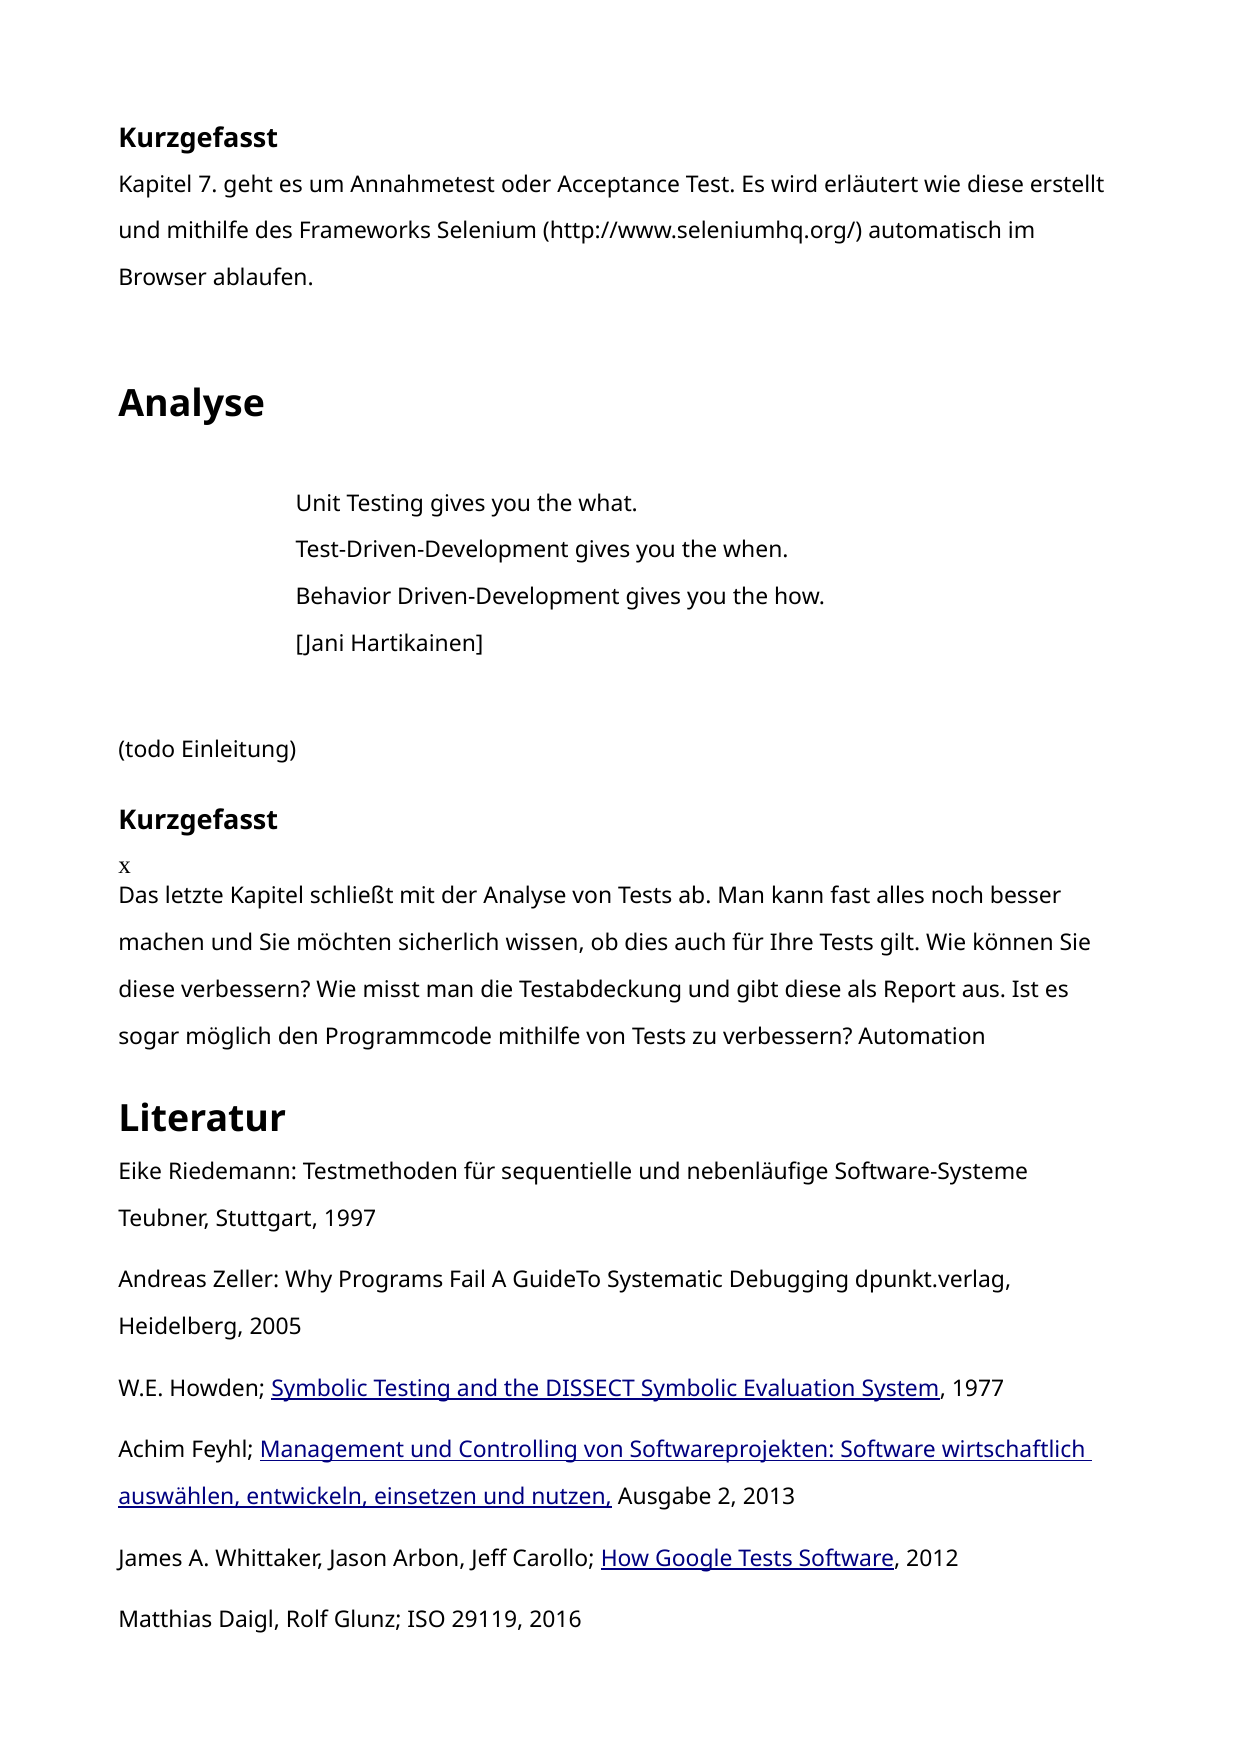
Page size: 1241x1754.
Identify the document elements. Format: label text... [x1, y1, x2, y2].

text W.E. Howden; Symbolic Testing and the DISSECT Symbolic Evaluation System, 1977 [118, 1372, 1122, 1403]
subtitle Analyse [118, 376, 1122, 427]
text Matthias Daigl, Rolf Glunz; ISO 29119, 2016 [118, 1603, 1122, 1634]
text Das letzte Kapitel schließt mit der Analyse von Tests ab. Man kann fast alles noch besser machen und Sie möchten sicherlich wissen, ob dies auch für Ihre Tests gilt. Wie können Sie diese verbessern? Wie misst man die Testabdeckung und gibt diese als Report aus. Ist es sogar möglich den Programmcode mithilfe von Tests zu verbessern? Automation [118, 879, 1122, 1051]
subtitle Kurzgefasst [118, 801, 1122, 838]
subtitle Kurzgefasst [118, 118, 1122, 155]
text Kapitel 7. geht es um Annahmetest oder Acceptance Test. Es wird erläutert wie diese erstellt und mithilfe des Frameworks Selenium (http://www.seleniumhq.org/) automatisch im Browser ablaufen. [118, 167, 1122, 292]
text Andreas Zeller: Why Programs Fail A GuideTo Systematic Debugging dpunkt.verlag, Heidelberg, 2005 [118, 1263, 1122, 1341]
text James A. Whittaker, Jason Arbon, Jeff Carollo; How Google Tests Software, 2012 [118, 1541, 1122, 1573]
text Achim Feyhl; Management und Controlling von Softwareprojekten: Software wirtschaftlich auswählen, entwickeln, einsetzen und nutzen, Ausgabe 2, 2013 [118, 1433, 1122, 1511]
text Unit Testing gives you the what. Test-Driven-Development gives you the when. Behavior Driven-Development gives you the how. [Jani Hartikainen] [295, 487, 1122, 658]
text x [118, 850, 1122, 879]
text (todo Einleitung) [118, 733, 1122, 764]
subtitle Literatur [118, 1091, 1122, 1142]
text Eike Riedemann: Testmethoden für sequentielle und nebenläufige Software-Systeme Teubner, Stuttgart, 1997 [118, 1155, 1122, 1233]
